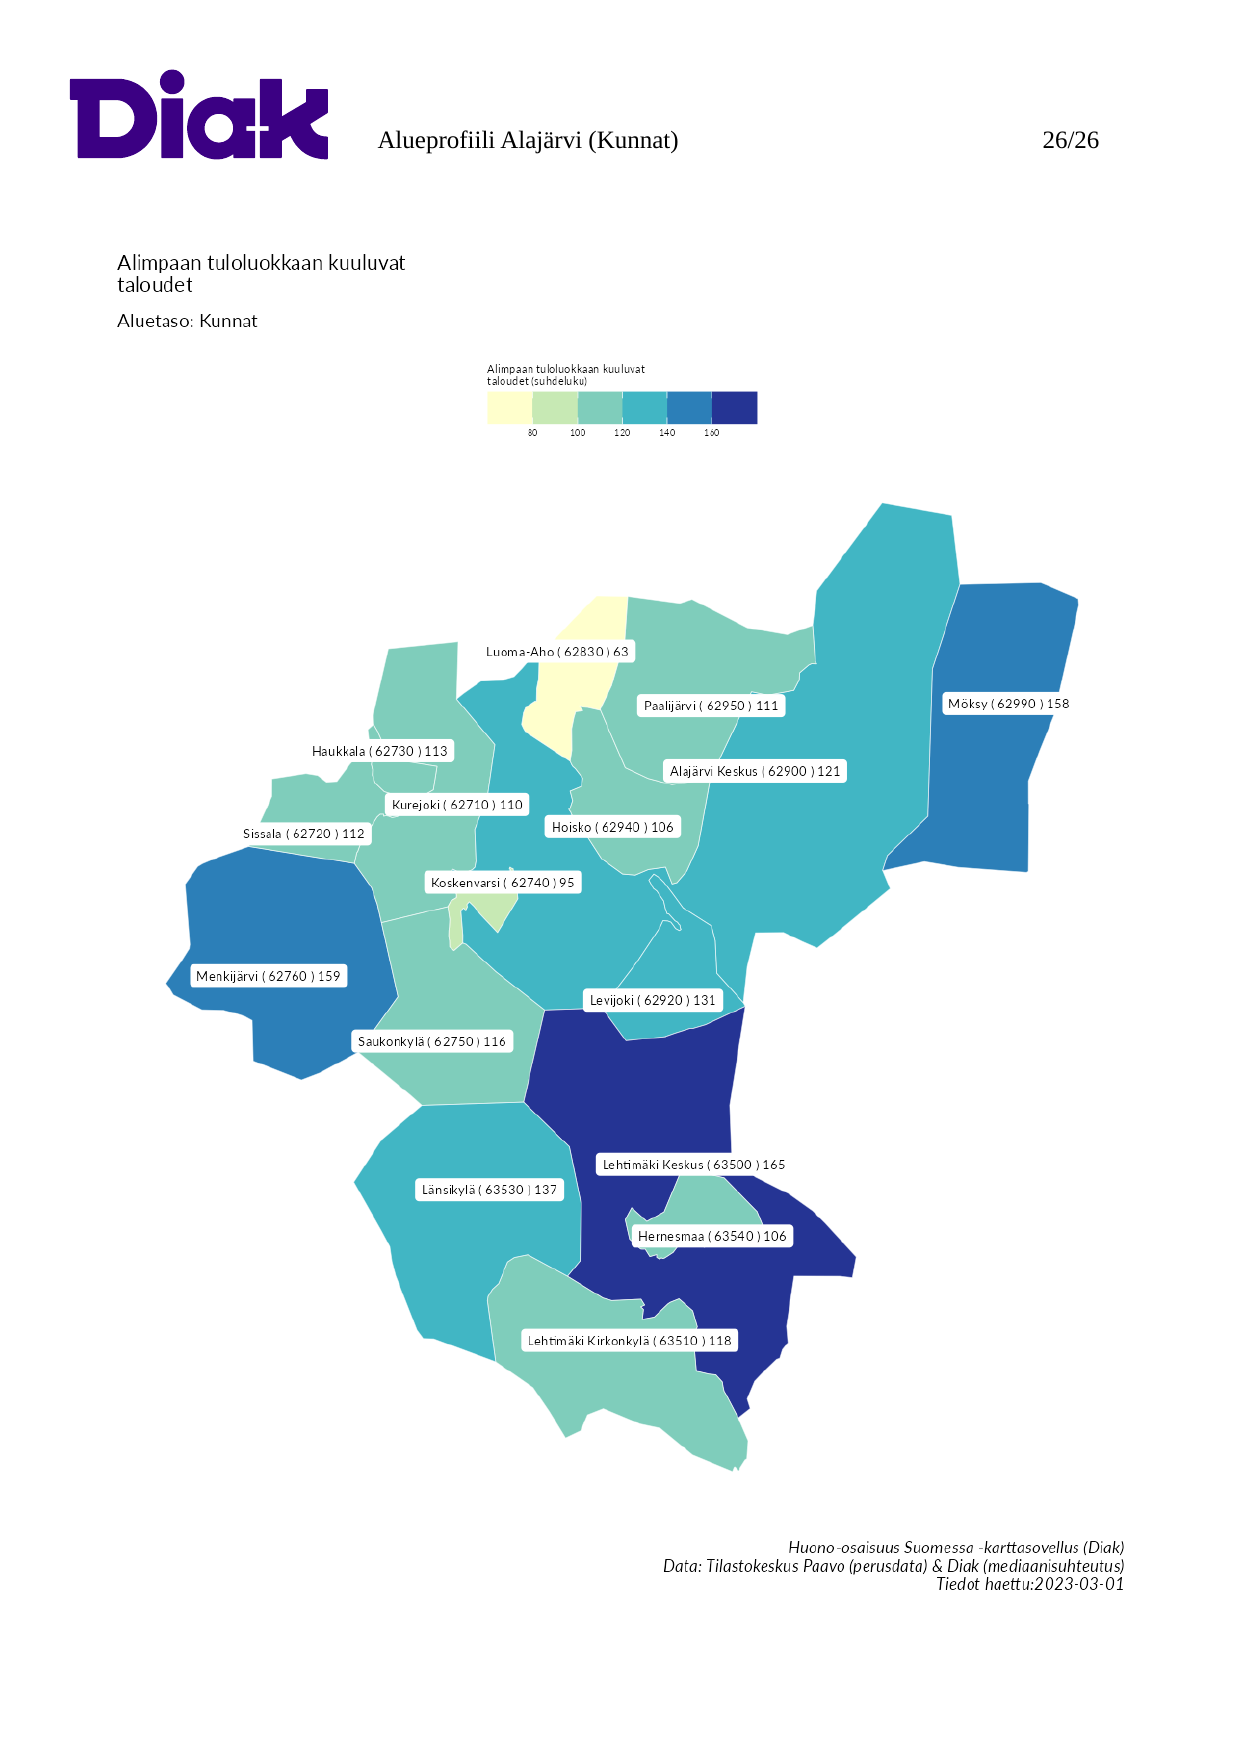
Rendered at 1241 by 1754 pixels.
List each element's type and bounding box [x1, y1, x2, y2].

picture [61, 196, 1179, 1651]
